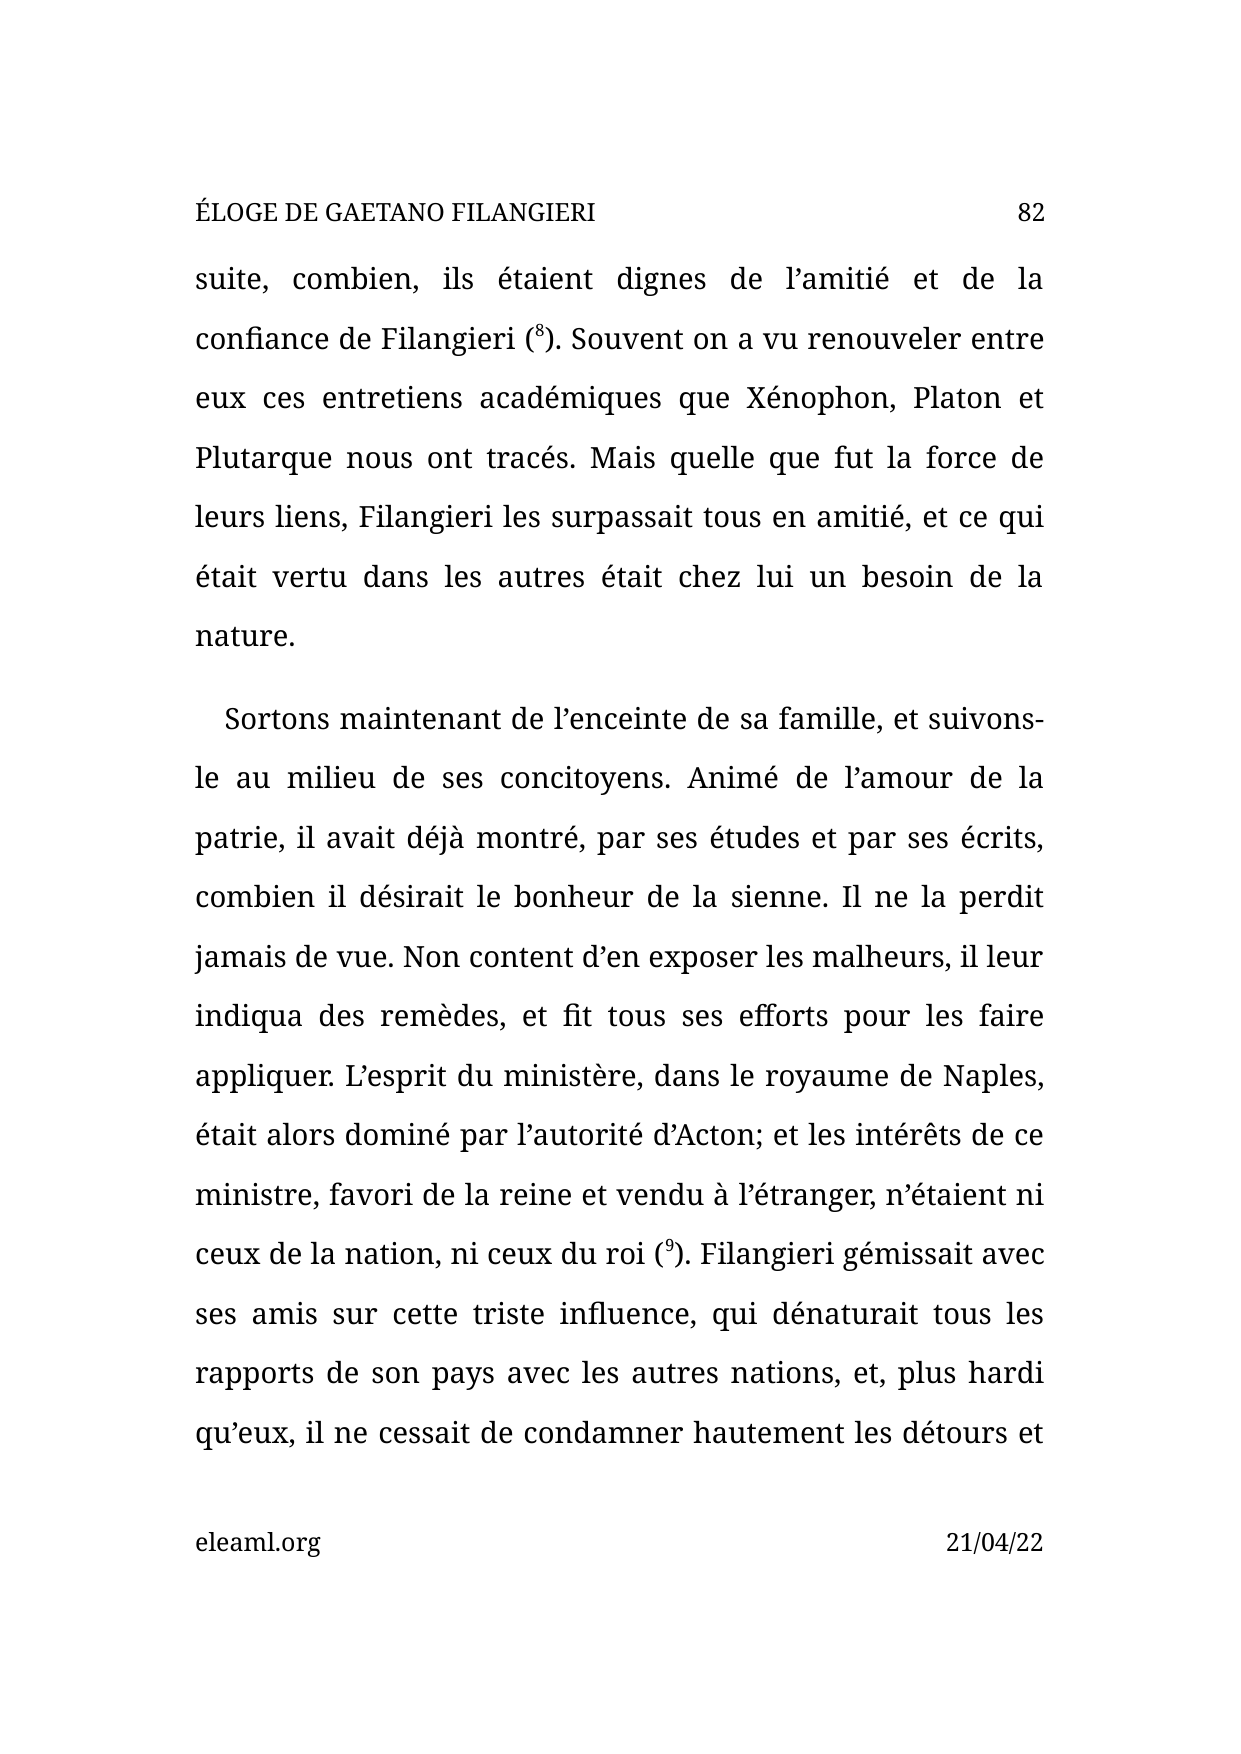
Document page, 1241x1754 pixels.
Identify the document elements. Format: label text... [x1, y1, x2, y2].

text suite, combien, ils étaient dignes de l’amitié et de la confiance de Filangieri (). Souvent on a vu renouveler entre eux ces entretiens académiques que Xénophon, Platon et Plutarque nous ont tracés. Mais quelle que fut la force de leurs liens, Filangieri les surpassait tous en amitié, et ce qui était vertu dans les autres était chez lui un besoin de la nature. [195, 258, 1045, 655]
text Sortons maintenant de l’enceinte de sa famille, et suivons-le au milieu de ses concitoyens. Animé de l’amour de la patrie, il avait déjà montré, par ses études et par ses écrits, combien il désirait le bonheur de la sienne. Il ne la perdit jamais de vue. Non content d’en exposer les malheurs, il leur indiqua des remèdes, et fit tous ses efforts pour les faire appliquer. L’esprit du ministère, dans le royaume de Naples, était alors dominé par l’autorité d’Acton; et les intérêts de ce ministre, favori de la reine et vendu à l’étranger, n’étaient ni ceux de la nation, ni ceux du roi (). Filangieri gémissait avec ses amis sur cette triste influence, qui dénaturait tous les rapports de son pays avec les autres nations, et, plus hardi qu’eux, il ne cessait de condamner hautement les détours et [195, 698, 1045, 1452]
